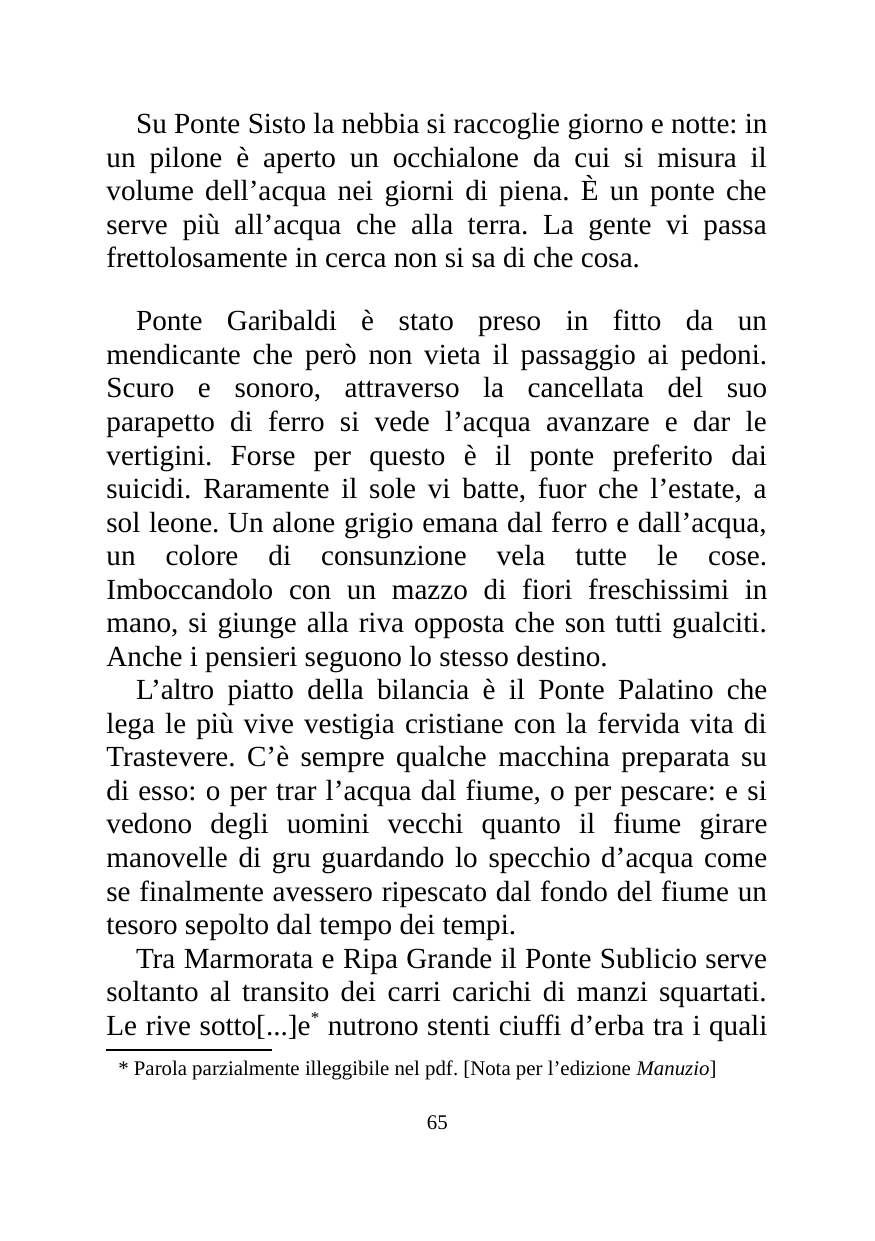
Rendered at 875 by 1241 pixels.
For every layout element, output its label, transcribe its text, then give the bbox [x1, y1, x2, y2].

text Tra Marmorata e Ripa Grande il Ponte Sublicio serve soltanto al transito dei carri carichi di manzi squartati. Le rive sotto[...]e nutrono stenti ciuffi d’erba tra i quali [106, 941, 768, 1041]
text Su Ponte Sisto la nebbia si raccoglie giorno e notte: in un pilone è aperto un occhialone da cui si misura il volume dell’acqua nei giorni di piena. È un ponte che serve più all’acqua che alla terra. La gente vi passa frettolosamente in cerca non si sa di che cosa. [106, 106, 768, 274]
text Ponte Garibaldi è stato preso in fitto da un mendicante che però non vieta il passaggio ai pedoni. Scuro e sonoro, attraverso la cancellata del suo parapetto di ferro si vede l’acqua avanzare e dar le vertigini. Forse per questo è il ponte preferito dai suicidi. Raramente il sole vi batte, fuor che l’estate, a sol leone. Un alone grigio emana dal ferro e dall’acqua, un colore di consunzione vela tutte le cose. Imboccandolo con un mazzo di fiori freschissimi in mano, si giunge alla riva opposta che son tutti gualciti. Anche i pensieri seguono lo stesso destino. [106, 303, 768, 672]
text Parola parzialmente illeggibile nel pdf. [Nota per l’edizione Manuzio] [118, 1056, 768, 1080]
text L’altro piatto della bilancia è il Ponte Palatino che lega le più vive vestigia cristiane con la fervida vita di Trastevere. C’è sempre qualche macchina preparata su di esso: o per trar l’acqua dal fiume, o per pescare: e si vedono degli uomini vecchi quanto il fiume girare manovelle di gru guardando lo specchio d’acqua come se finalmente avessero ripescato dal fondo del fiume un tesoro sepolto dal tempo dei tempi. [106, 672, 768, 941]
